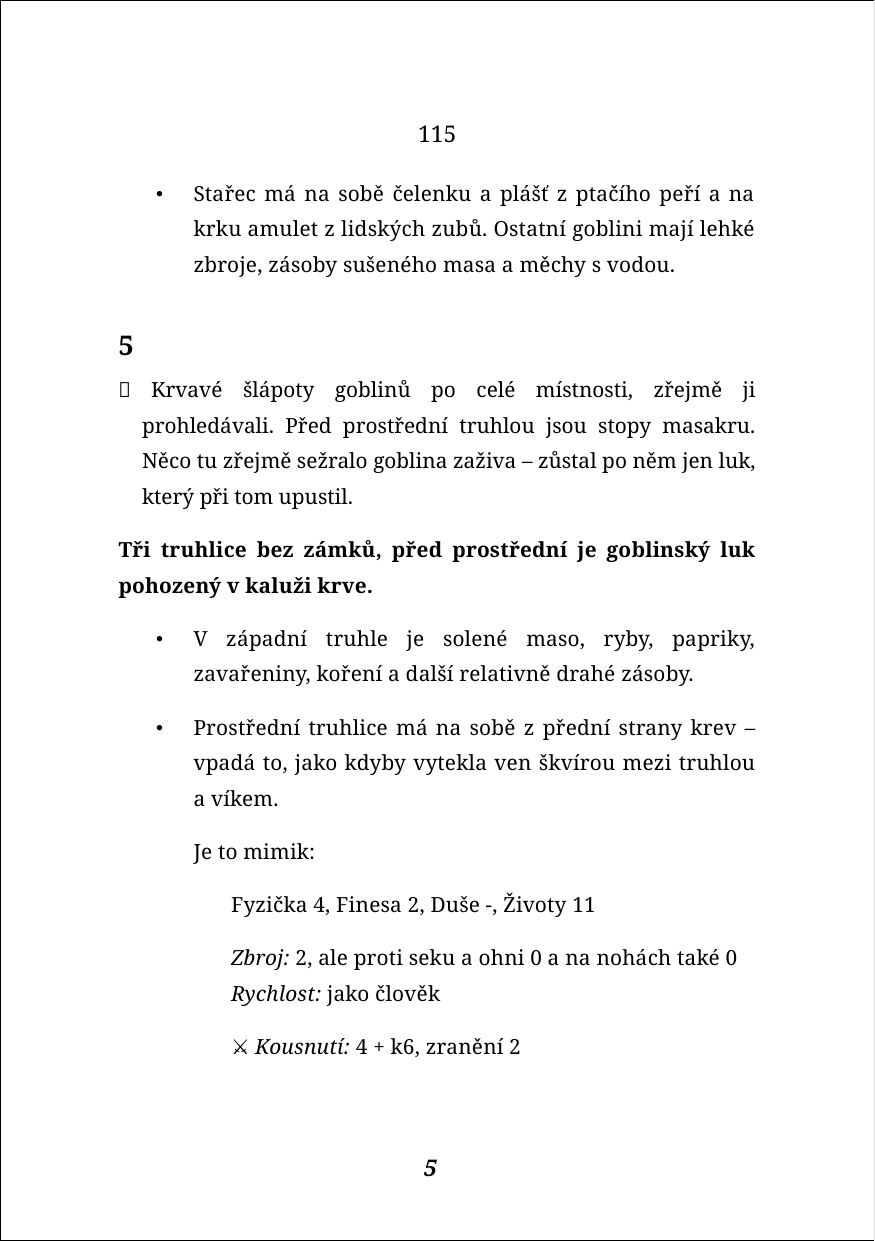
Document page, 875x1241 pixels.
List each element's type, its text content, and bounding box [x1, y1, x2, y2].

text 👣 Krvavé šlápoty goblinů po celé místnosti, zřejmě ji prohledávali. Před prostřední truhlou jsou stopy masakru. Něco tu zřejmě sežralo goblina zaživa – zůstal po něm jen luk, který při tom upustil. [118, 376, 756, 511]
list ⚔ Kousnutí: 4 + k6, zranění 2 [193, 1032, 756, 1061]
list V západní truhle je solené maso, ryby, papriky, zavařeniny, koření a další relativně drahé zásoby. [156, 624, 756, 688]
list Stařec má na sobě čelenku a plášť z ptačího peří a na krku amulet z lidských zubů. Ostatní goblini mají lehké zbroje, zásoby sušeného masa a měchy s vodou. [156, 179, 756, 278]
list Fyzička 4, Finesa 2, Duše -, Životy 11 [193, 890, 756, 919]
text Tři truhlice bez zámků, před prostřední je goblinský luk pohozený v kaluži krve. [118, 535, 756, 599]
list Zbroj: 2, ale proti seku a ohni 0 a na nohách také 0 Rychlost: jako člověk [193, 943, 756, 1007]
list Prostřední truhlice má na sobě z přední strany krev – vpadá to, jako kdyby vytekla ven škvírou mezi truhlou a víkem. [156, 713, 756, 812]
list Je to mimik: [156, 837, 756, 866]
subtitle 5 [118, 327, 756, 364]
